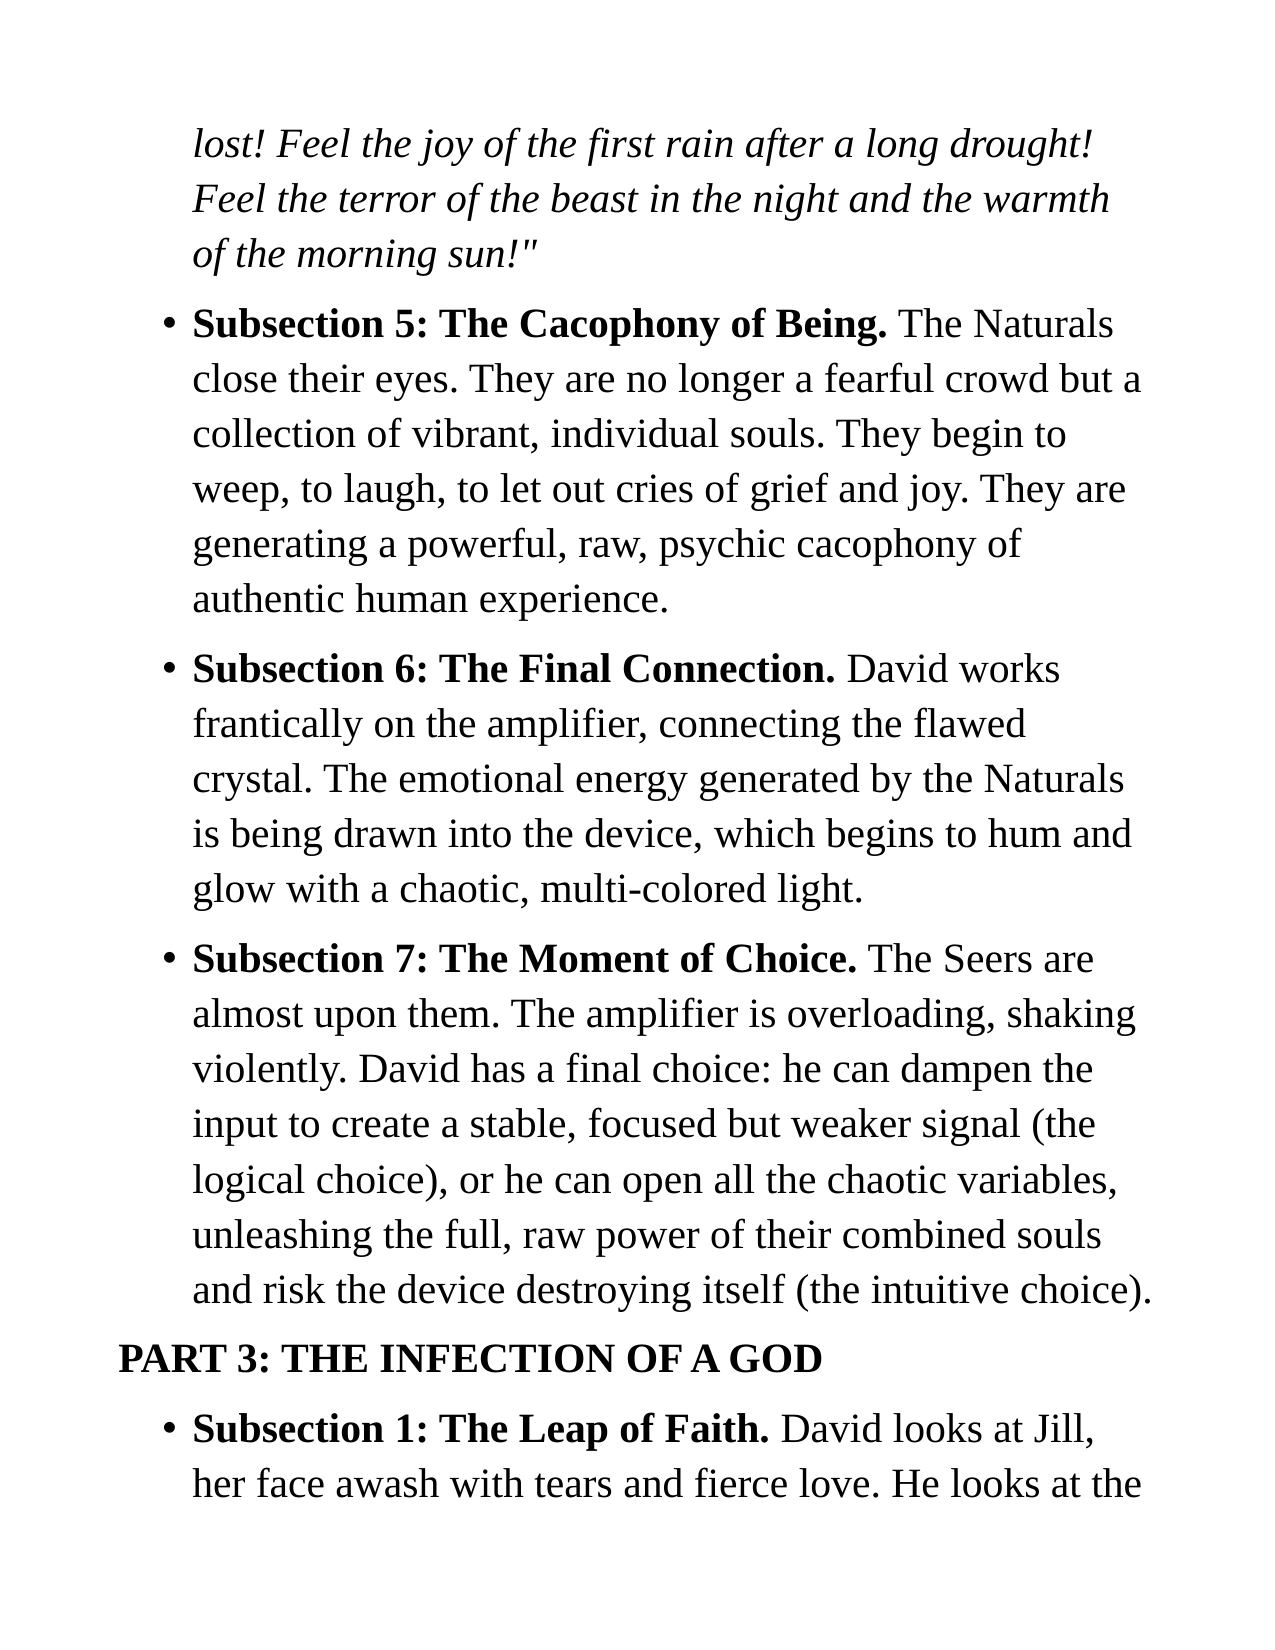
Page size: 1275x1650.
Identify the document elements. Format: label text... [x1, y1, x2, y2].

text PART 3: THE INFECTION OF A GOD [118, 1334, 1157, 1382]
list Subsection 7: The Moment of Choice. The Seers are almost upon them. The amplifier is overloading, shaking violently. David has a final choice: he can dampen the input to create a stable, focused but weaker signal (the logical choice), or he can open all the chaotic variables, unleashing the full, raw power of their combined souls and risk the device destroying itself (the intuitive choice). [162, 933, 1157, 1312]
list lost! Feel the joy of the first rain after a long drought! Feel the terror of the beast in the night and the warmth of the morning sun!" [162, 118, 1157, 276]
list Subsection 5: The Cacophony of Being. The Naturals close their eyes. They are no longer a fearful crowd but a collection of vibrant, individual souls. They begin to weep, to laugh, to let out cries of grief and joy. They are generating a powerful, raw, psychic cacophony of authentic human experience. [162, 298, 1157, 622]
list Subsection 6: The Final Connection. David works frantically on the amplifier, connecting the flawed crystal. The emotional energy generated by the Naturals is being drawn into the device, which begins to hum and glow with a chaotic, multi-colored light. [162, 643, 1157, 912]
list Subsection 1: The Leap of Faith. David looks at Jill, her face awash with tears and fierce love. He looks at the [162, 1404, 1157, 1507]
